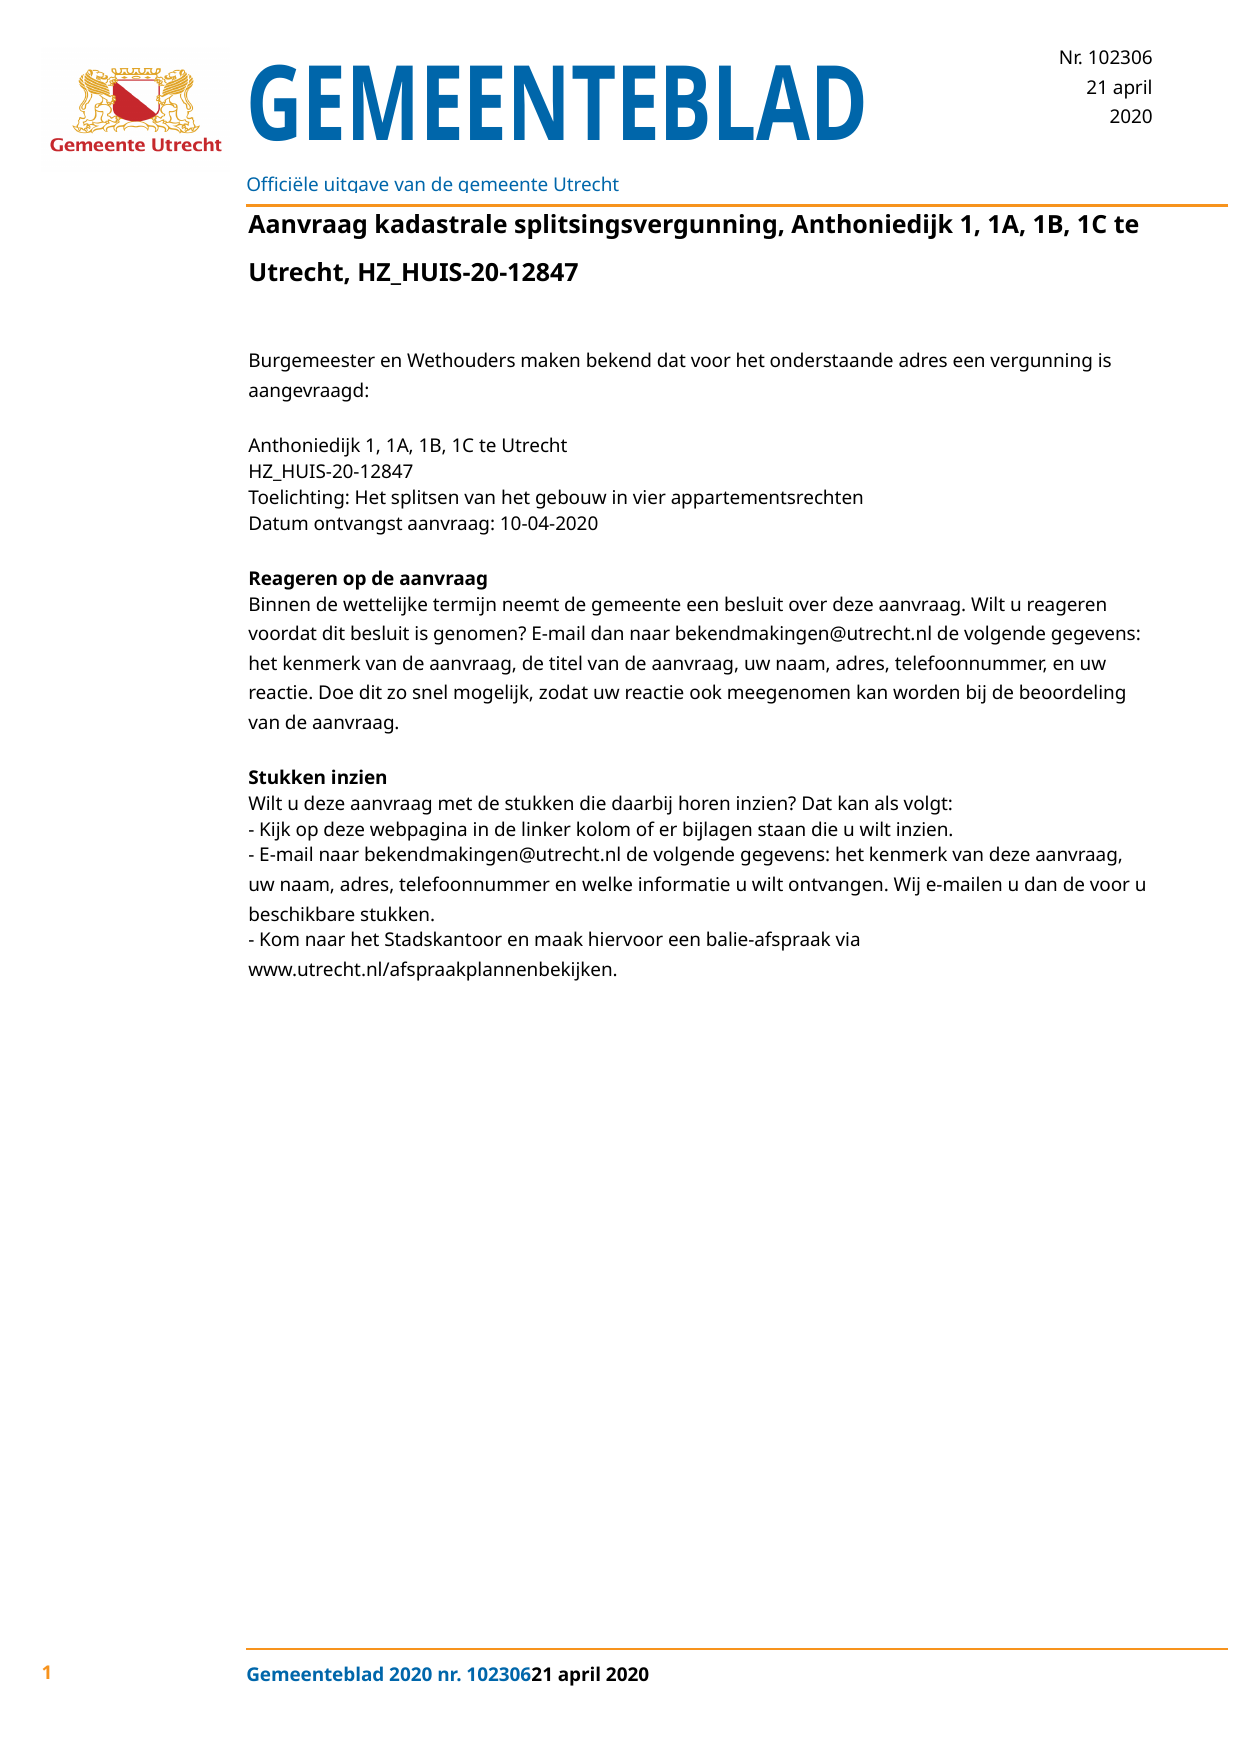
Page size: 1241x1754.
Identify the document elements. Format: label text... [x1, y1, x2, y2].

table_cell - Kom naar het Stadskantoor en maak hiervoor een balie-afspraak via www.utrecht.nl/afspraakplannenbekijken. [248, 926, 1152, 982]
table_cell - Kijk op deze webpagina in de linker kolom of er bijlagen staan die u wilt inzien. [248, 816, 1152, 842]
table_cell Wilt u deze aanvraag met de stukken die daarbij horen inzien? Dat kan als volgt: [248, 790, 1152, 816]
table_header Burgemeester en Wethouders maken bekend dat voor het onderstaande adres een vergunning is aangevraagd: [248, 348, 1152, 432]
text Aanvraag kadastrale splitsingsvergunning, Anthoniedijk 1, 1A, 1B, 1C te Utrecht, HZ_HUIS-20-12847 [248, 207, 1152, 288]
table_cell HZ_HUIS-20-12847 [248, 458, 1152, 484]
table_cell Anthoniedijk 1, 1A, 1B, 1C te Utrecht [248, 433, 1152, 458]
picture [41, 47, 231, 172]
table_cell Binnen de wettelijke termijn neemt de gemeente een besluit over deze aanvraag. Wilt u reageren voordat dit besluit is genomen? E-mail dan naar bekendmakingen@utrecht.nl de volgende gegevens: het kenmerk van de aanvraag, de titel van de aanvraag, uw naam, adres, telefoonnummer, en uw reactie. Doe dit zo snel mogelijk, zodat uw reactie ook meegenomen kan worden bij de beoordeling van de aanvraag. [248, 591, 1152, 764]
table_cell Stukken inzien [248, 764, 1152, 790]
table_cell - E-mail naar bekendmakingen@utrecht.nl de volgende gegevens: het kenmerk van deze aanvraag, uw naam, adres, telefoonnummer en welke informatie u wilt ontvangen. Wij e-mailen u dan de voor u beschikbare stukken. [248, 842, 1152, 926]
table_cell Datum ontvangst aanvraag: 10-04-2020 [248, 510, 1152, 565]
table_cell Reageren op de aanvraag [248, 565, 1152, 591]
table_cell [248, 982, 1152, 1007]
table_cell [248, 1008, 1152, 1033]
table_cell Toelichting: Het splitsen van het gebouw in vier appartementsrechten [248, 484, 1152, 510]
